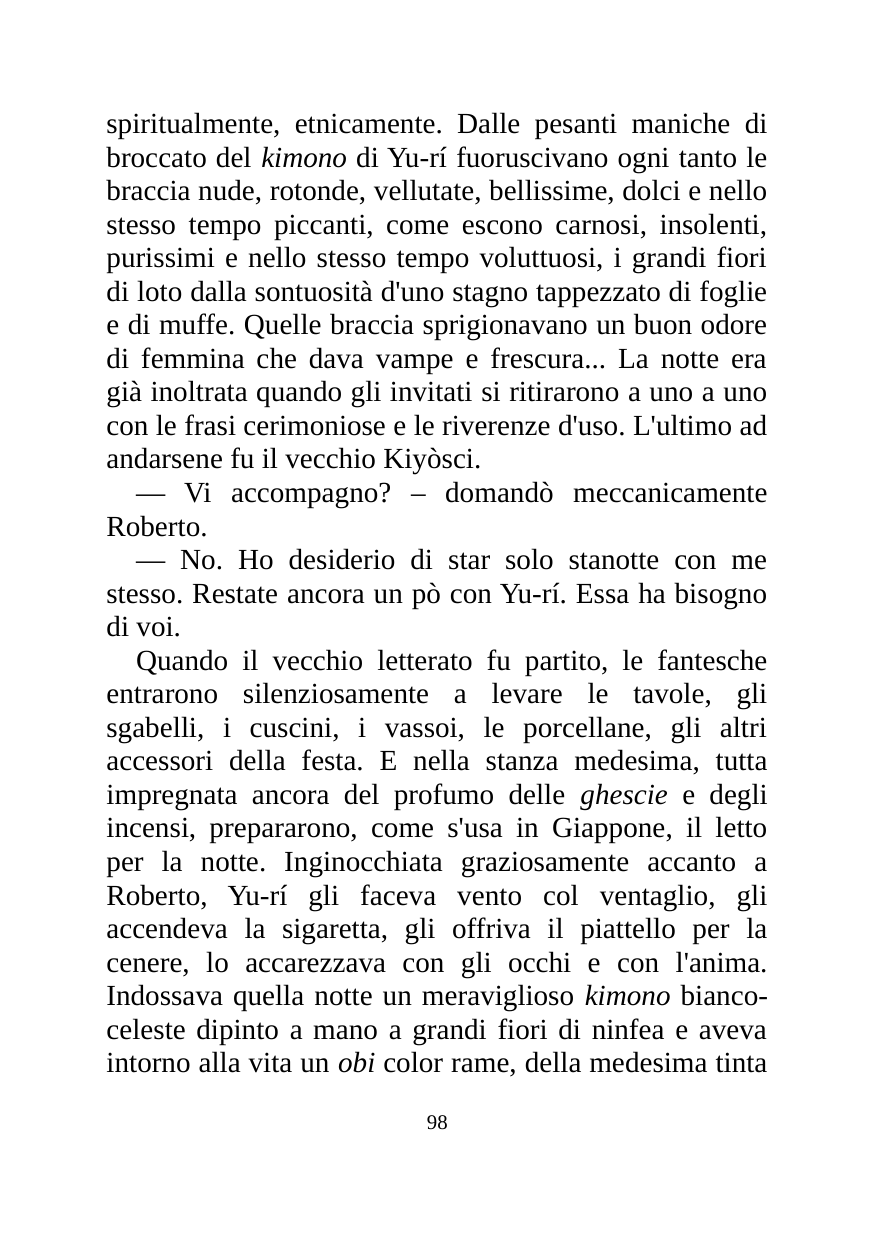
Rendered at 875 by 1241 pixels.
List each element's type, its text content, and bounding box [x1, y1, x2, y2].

text spiritualmente, etnicamente. Dalle pesanti maniche di broccato del kimono di Yu-rí fuoruscivano ogni tanto le braccia nude, rotonde, vellutate, bellissime, dolci e nello stesso tempo piccanti, come escono carnosi, insolenti, purissimi e nello stesso tempo voluttuosi, i grandi fiori di loto dalla sontuosità d'uno stagno tappezzato di foglie e di muffe. Quelle braccia sprigionavano un buon odore di femmina che dava vampe e frescura... La notte era già inoltrata quando gli invitati si ritirarono a uno a uno con le frasi cerimoniose e le riverenze d'uso. L'ultimo ad andarsene fu il vecchio Kiyòsci. [106, 106, 768, 475]
text Quando il vecchio letterato fu partito, le fantesche entrarono silenziosamente a levare le tavole, gli sgabelli, i cuscini, i vassoi, le porcellane, gli altri accessori della festa. E nella stanza medesima, tutta impregnata ancora del profumo delle ghescie e degli incensi, prepararono, come s'usa in Giappone, il letto per la notte. Inginocchiata graziosamente accanto a Roberto, Yu-rí gli faceva vento col ventaglio, gli accendeva la sigaretta, gli offriva il piattello per la cenere, lo accarezzava con gli occhi e con l'anima. Indossava quella notte un meraviglioso kimono bianco-celeste dipinto a mano a grandi fiori di ninfea e aveva intorno alla vita un obi color rame, della medesima tinta [106, 643, 768, 1079]
text — Vi accompagno? – domandò meccanicamente Roberto. [106, 475, 768, 542]
text — No. Ho desiderio di star solo stanotte con me stesso. Restate ancora un pò con Yu-rí. Essa ha bisogno di voi. [106, 542, 768, 643]
